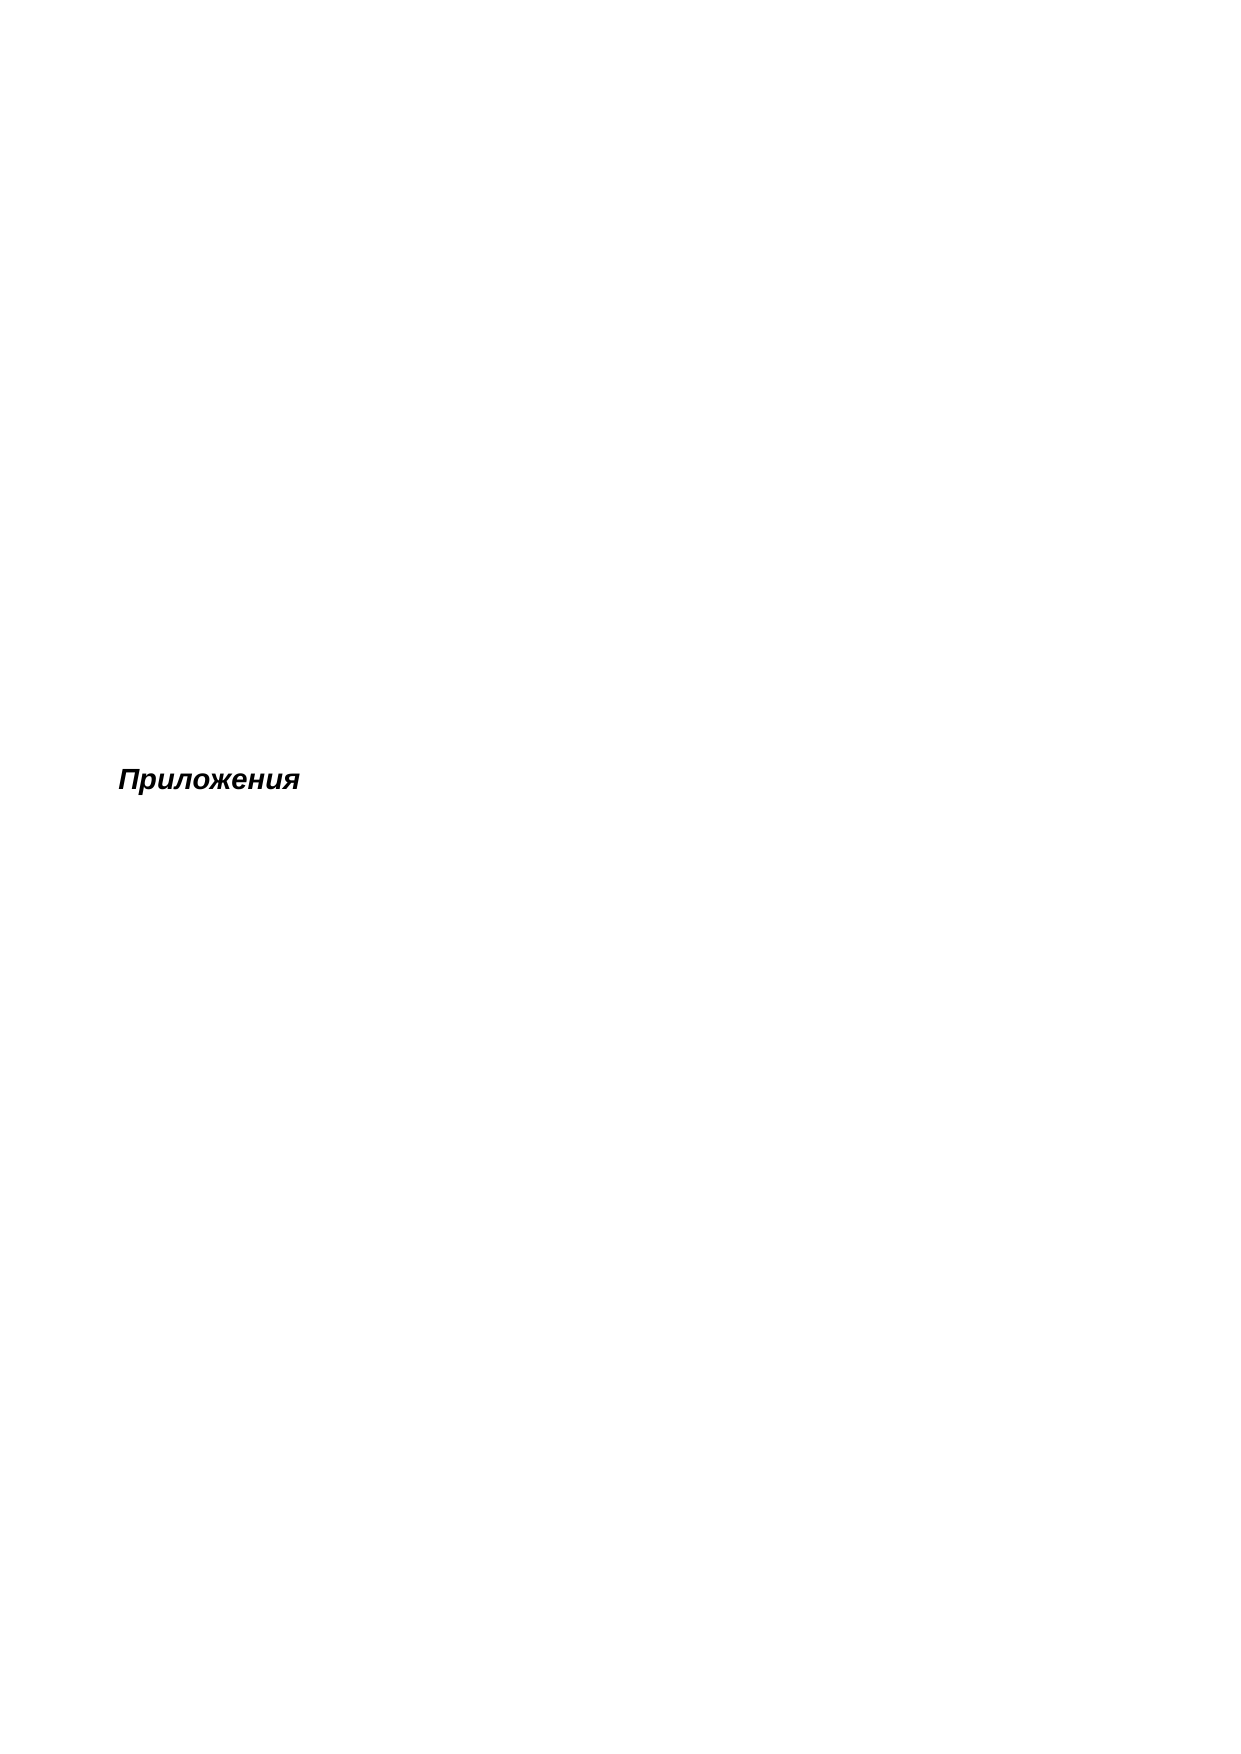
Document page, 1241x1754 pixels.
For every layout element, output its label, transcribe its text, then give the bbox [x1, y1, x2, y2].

subtitle Приложения [118, 762, 1122, 795]
